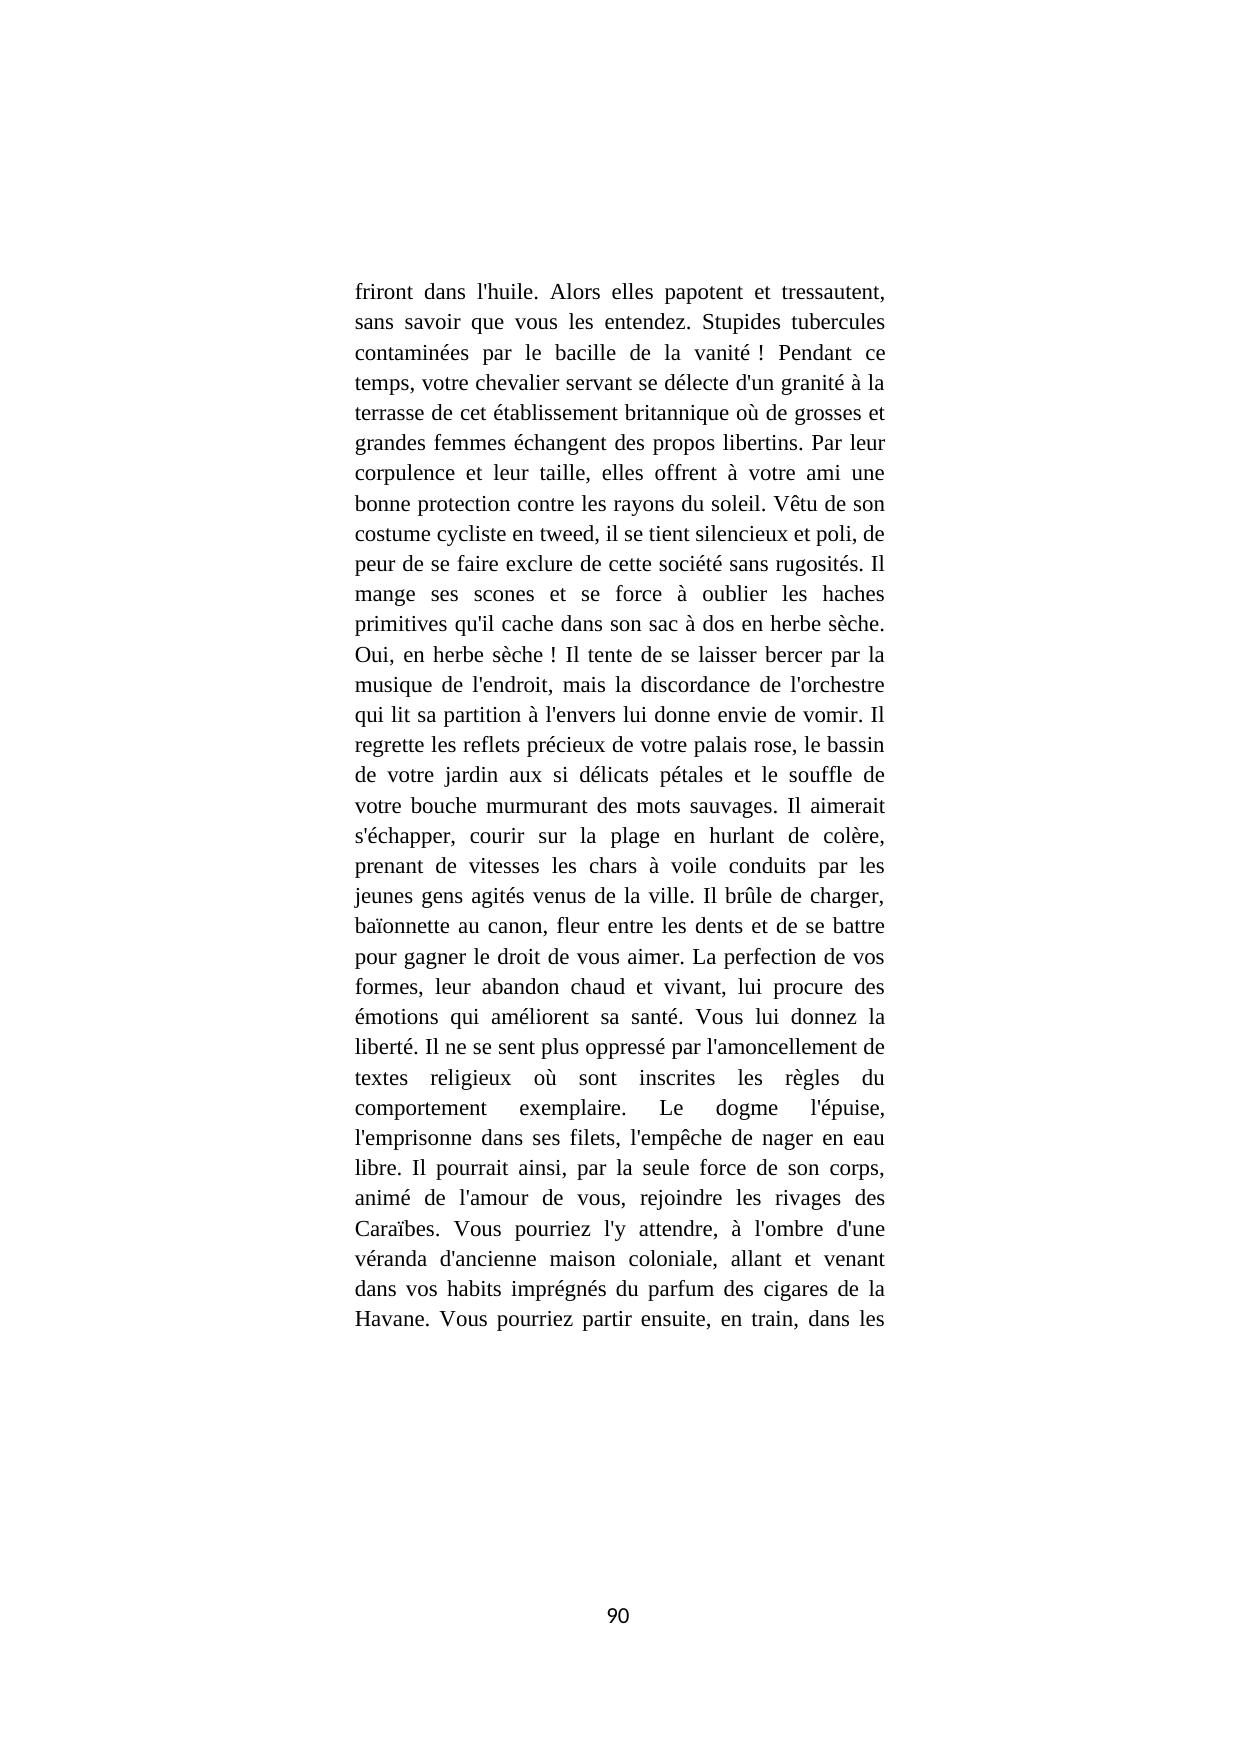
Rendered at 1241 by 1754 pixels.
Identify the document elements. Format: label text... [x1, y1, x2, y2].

text friront dans l'huile. Alors elles papotent et tressautent, sans savoir que vous les entendez. Stupides tubercules contaminées par le bacille de la vanité ! Pendant ce temps, votre chevalier servant se délecte d'un granité à la terrasse de cet établissement britannique où de grosses et grandes femmes échangent des propos libertins. Par leur corpulence et leur taille, elles offrent à votre ami une bonne protection contre les rayons du soleil. Vêtu de son costume cycliste en tweed, il se tient silencieux et poli, de peur de se faire exclure de cette société sans rugosités. Il mange ses scones et se force à oublier les haches primitives qu'il cache dans son sac à dos en herbe sèche. Oui, en herbe sèche ! Il tente de se laisser bercer par la musique de l'endroit, mais la discordance de l'orchestre qui lit sa partition à l'envers lui donne envie de vomir. Il regrette les reflets précieux de votre palais rose, le bassin de votre jardin aux si délicats pétales et le souffle de votre bouche murmurant des mots sauvages. Il aimerait s'échapper, courir sur la plage en hurlant de colère, prenant de vitesses les chars à voile conduits par les jeunes gens agités venus de la ville. Il brûle de charger, baïonnette au canon, fleur entre les dents et de se battre pour gagner le droit de vous aimer. La perfection de vos formes, leur abandon chaud et vivant, lui procure des émotions qui améliorent sa santé. Vous lui donnez la liberté. Il ne se sent plus oppressé par l'amoncellement de textes religieux où sont inscrites les règles du comportement exemplaire. Le dogme l'épuise, l'emprisonne dans ses filets, l'empêche de nager en eau libre. Il pourrait ainsi, par la seule force de son corps, animé de l'amour de vous, rejoindre les rivages des Caraïbes. Vous pourriez l'y attendre, à l'ombre d'une véranda d'ancienne maison coloniale, allant et venant dans vos habits imprégnés du parfum des cigares de la Havane. Vous pourriez partir ensuite, en train, dans les [354, 278, 886, 1332]
